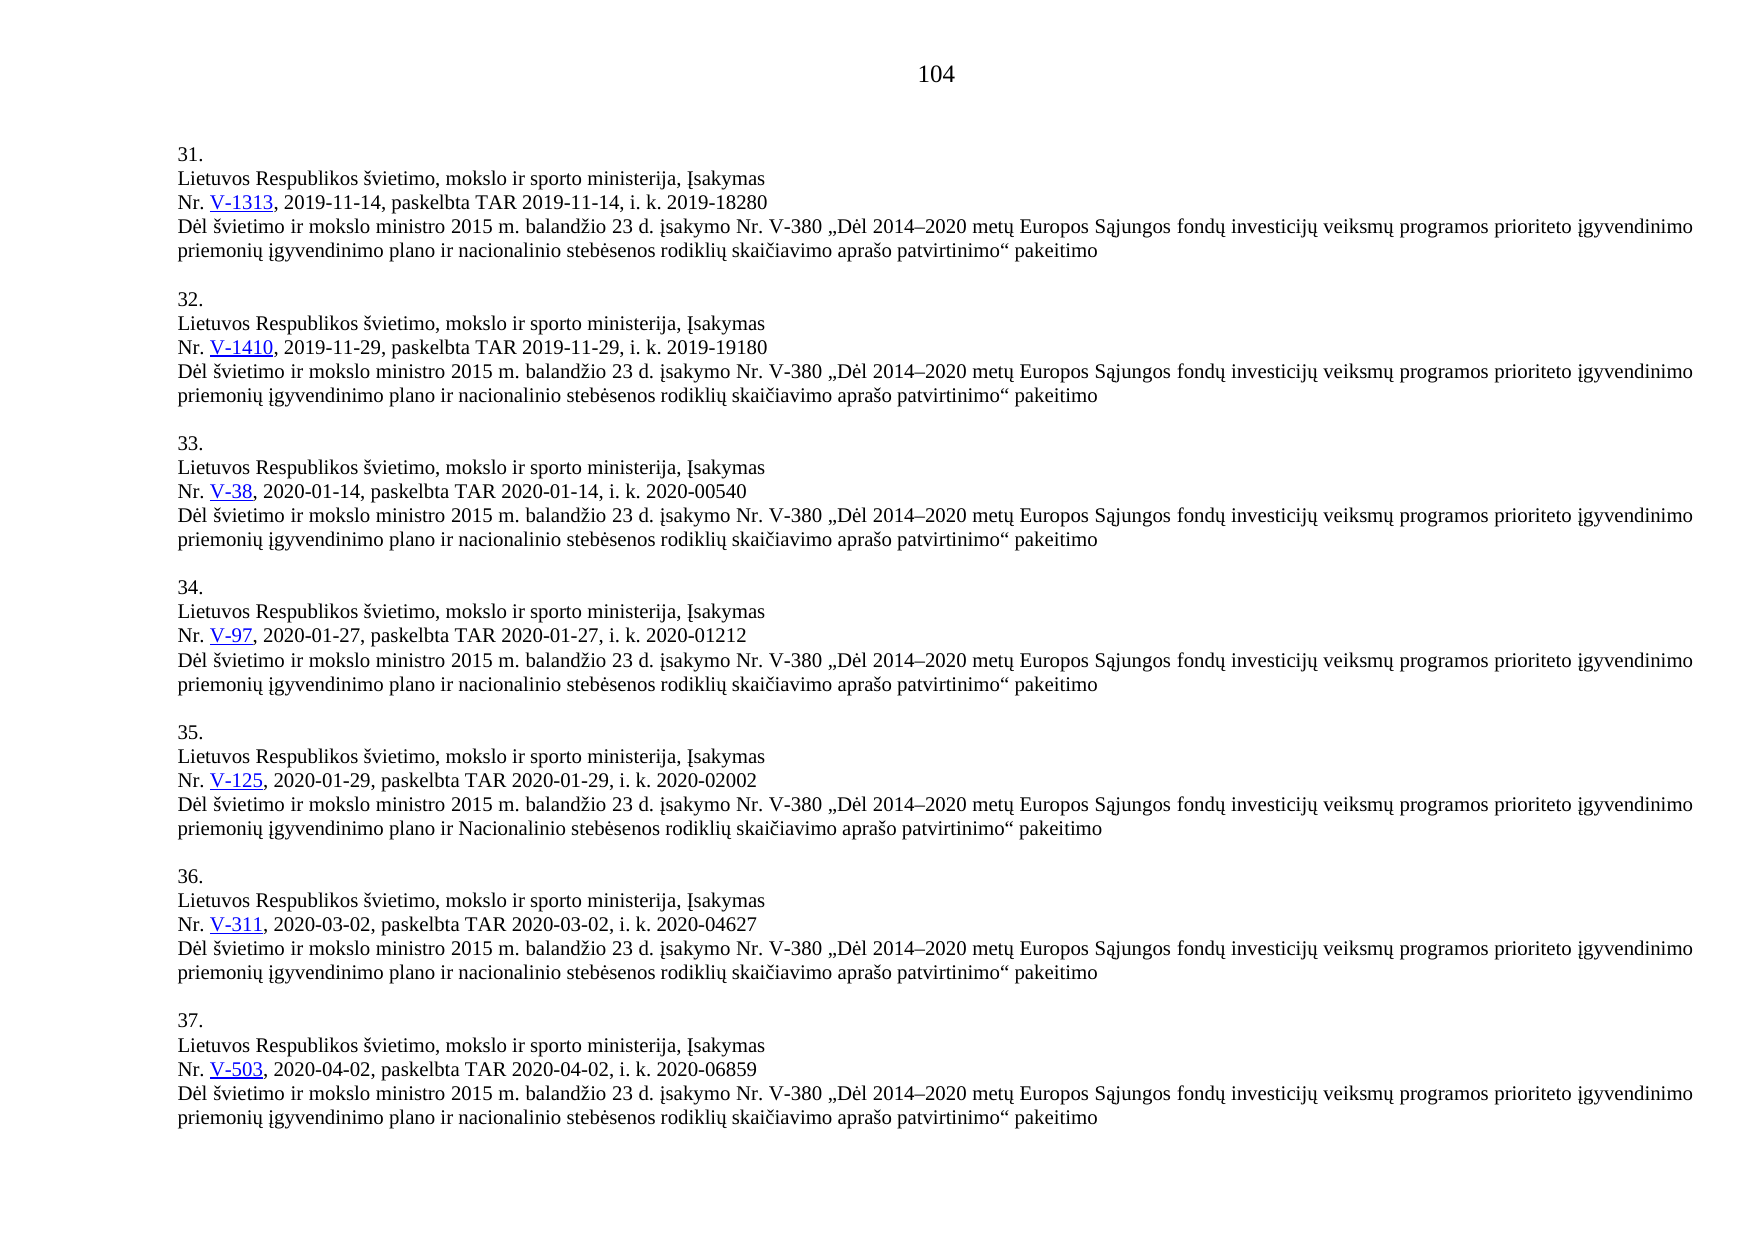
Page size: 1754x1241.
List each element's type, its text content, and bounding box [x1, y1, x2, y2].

text 36. [177, 864, 1695, 888]
text Dėl švietimo ir mokslo ministro 2015 m. balandžio 23 d. įsakymo Nr. V-380 „Dėl 2014–2020 metų Europos Sąjungos fondų investicijų veiksmų programos prioriteto įgyvendinimo priemonių įgyvendinimo plano ir nacionalinio stebėsenos rodiklių skaičiavimo aprašo patvirtinimo“ pakeitimo [177, 936, 1695, 984]
text Nr. V-311, 2020-03-02, paskelbta TAR 2020-03-02, i. k. 2020-04627 [177, 912, 1695, 936]
text Lietuvos Respublikos švietimo, mokslo ir sporto ministerija, Įsakymas [177, 311, 1695, 335]
text Nr. V-38, 2020-01-14, paskelbta TAR 2020-01-14, i. k. 2020-00540 [177, 479, 1695, 503]
text Dėl švietimo ir mokslo ministro 2015 m. balandžio 23 d. įsakymo Nr. V-380 „Dėl 2014–2020 metų Europos Sąjungos fondų investicijų veiksmų programos prioriteto įgyvendinimo priemonių įgyvendinimo plano ir nacionalinio stebėsenos rodiklių skaičiavimo aprašo patvirtinimo“ pakeitimo [177, 214, 1695, 262]
text Dėl švietimo ir mokslo ministro 2015 m. balandžio 23 d. įsakymo Nr. V-380 „Dėl 2014–2020 metų Europos Sąjungos fondų investicijų veiksmų programos prioriteto įgyvendinimo priemonių įgyvendinimo plano ir Nacionalinio stebėsenos rodiklių skaičiavimo aprašo patvirtinimo“ pakeitimo [177, 792, 1695, 840]
text Lietuvos Respublikos švietimo, mokslo ir sporto ministerija, Įsakymas [177, 888, 1695, 912]
text Lietuvos Respublikos švietimo, mokslo ir sporto ministerija, Įsakymas [177, 599, 1695, 623]
text Nr. V-1313, 2019-11-14, paskelbta TAR 2019-11-14, i. k. 2019-18280 [177, 190, 1695, 214]
text Nr. V-503, 2020-04-02, paskelbta TAR 2020-04-02, i. k. 2020-06859 [177, 1057, 1695, 1081]
text Lietuvos Respublikos švietimo, mokslo ir sporto ministerija, Įsakymas [177, 455, 1695, 479]
text Nr. V-1410, 2019-11-29, paskelbta TAR 2019-11-29, i. k. 2019-19180 [177, 335, 1695, 359]
text Dėl švietimo ir mokslo ministro 2015 m. balandžio 23 d. įsakymo Nr. V-380 „Dėl 2014–2020 metų Europos Sąjungos fondų investicijų veiksmų programos prioriteto įgyvendinimo priemonių įgyvendinimo plano ir nacionalinio stebėsenos rodiklių skaičiavimo aprašo patvirtinimo“ pakeitimo [177, 503, 1695, 551]
text Dėl švietimo ir mokslo ministro 2015 m. balandžio 23 d. įsakymo Nr. V-380 „Dėl 2014–2020 metų Europos Sąjungos fondų investicijų veiksmų programos prioriteto įgyvendinimo priemonių įgyvendinimo plano ir nacionalinio stebėsenos rodiklių skaičiavimo aprašo patvirtinimo“ pakeitimo [177, 1081, 1695, 1129]
text Dėl švietimo ir mokslo ministro 2015 m. balandžio 23 d. įsakymo Nr. V-380 „Dėl 2014–2020 metų Europos Sąjungos fondų investicijų veiksmų programos prioriteto įgyvendinimo priemonių įgyvendinimo plano ir nacionalinio stebėsenos rodiklių skaičiavimo aprašo patvirtinimo“ pakeitimo [177, 647, 1695, 696]
text 34. [177, 575, 1695, 599]
text 31. [177, 142, 1695, 166]
text 35. [177, 720, 1695, 744]
text Lietuvos Respublikos švietimo, mokslo ir sporto ministerija, Įsakymas [177, 1032, 1695, 1057]
text 33. [177, 431, 1695, 455]
text Lietuvos Respublikos švietimo, mokslo ir sporto ministerija, Įsakymas [177, 744, 1695, 768]
text 32. [177, 287, 1695, 311]
text Lietuvos Respublikos švietimo, mokslo ir sporto ministerija, Įsakymas [177, 166, 1695, 190]
text Nr. V-125, 2020-01-29, paskelbta TAR 2020-01-29, i. k. 2020-02002 [177, 768, 1695, 792]
text Dėl švietimo ir mokslo ministro 2015 m. balandžio 23 d. įsakymo Nr. V-380 „Dėl 2014–2020 metų Europos Sąjungos fondų investicijų veiksmų programos prioriteto įgyvendinimo priemonių įgyvendinimo plano ir nacionalinio stebėsenos rodiklių skaičiavimo aprašo patvirtinimo“ pakeitimo [177, 359, 1695, 407]
text Nr. V-97, 2020-01-27, paskelbta TAR 2020-01-27, i. k. 2020-01212 [177, 623, 1695, 647]
text 37. [177, 1008, 1695, 1032]
